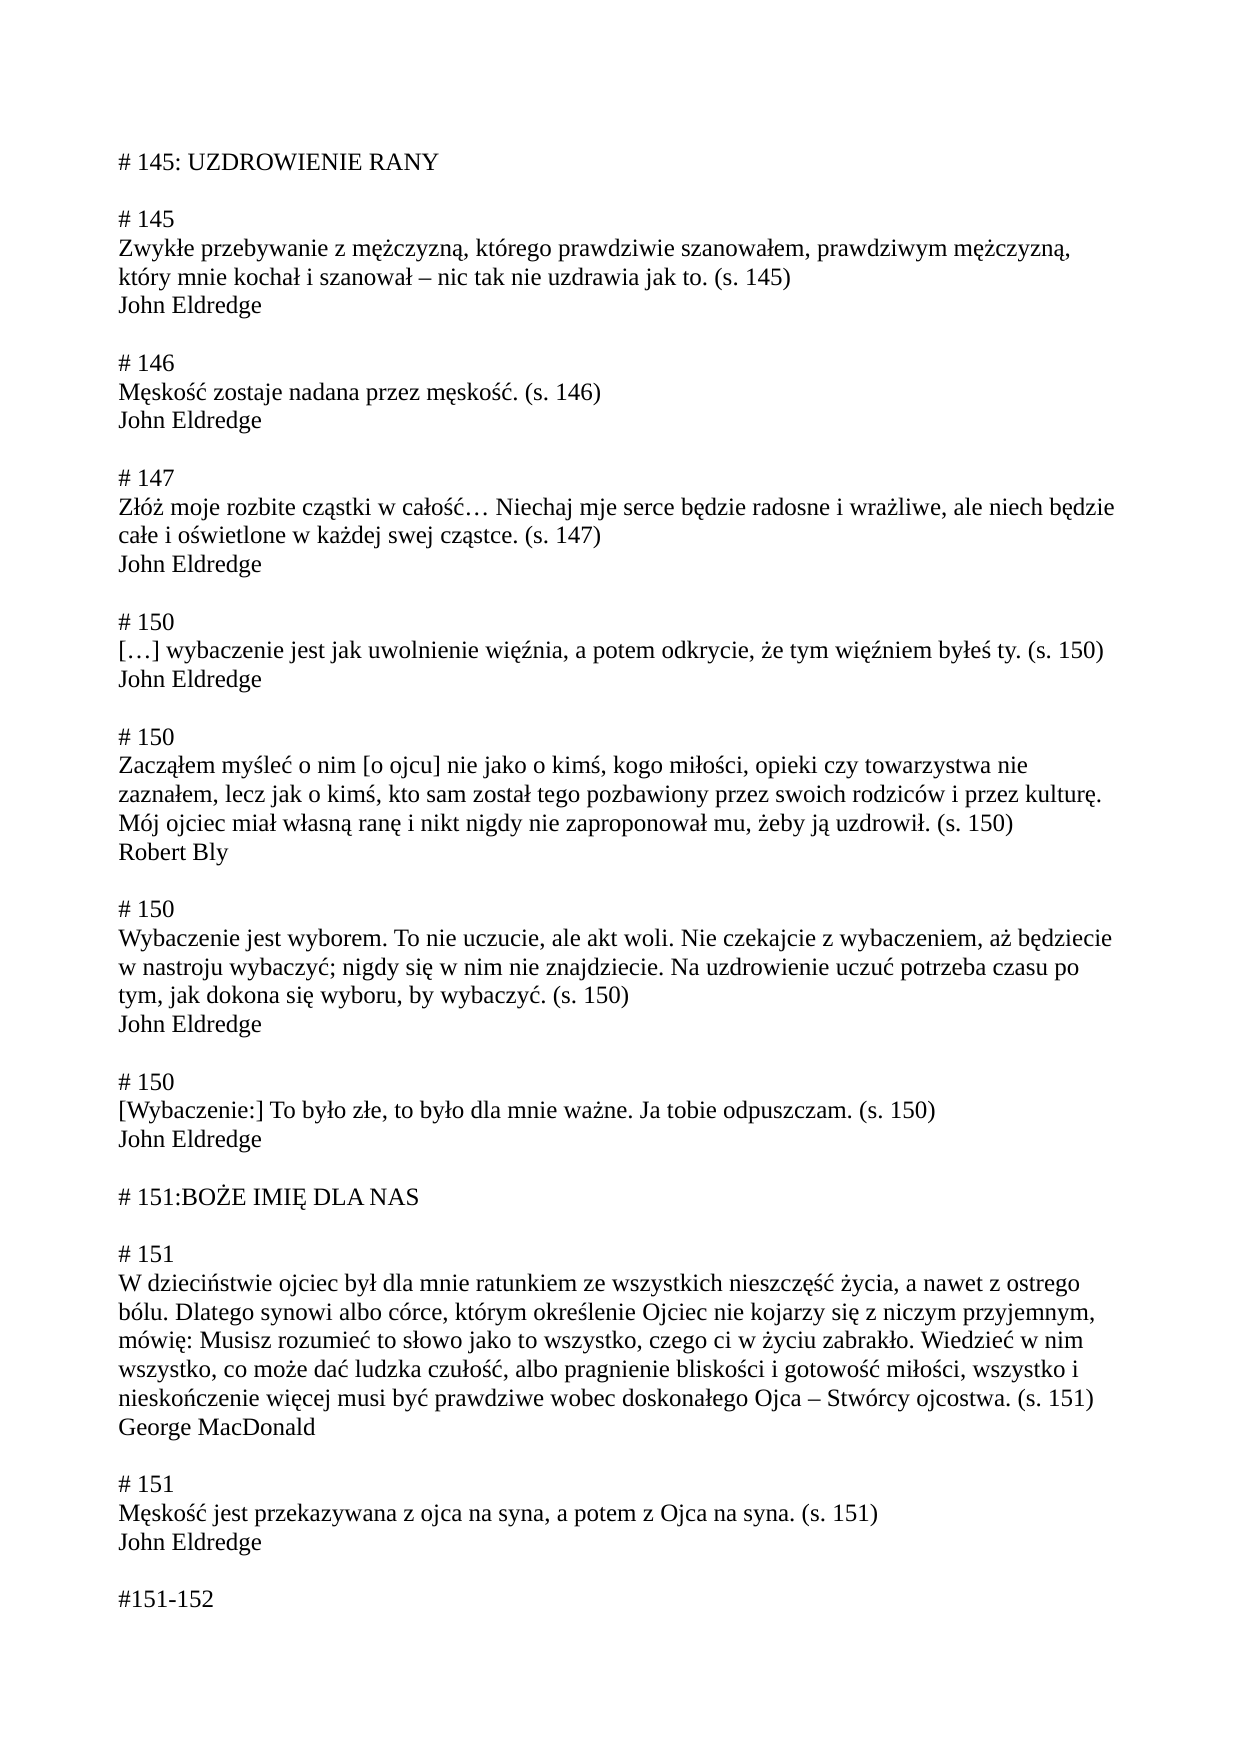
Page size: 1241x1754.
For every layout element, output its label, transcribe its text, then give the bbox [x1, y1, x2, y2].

text Męskość jest przekazywana z ojca na syna, a potem z Ojca na syna. (s. 151) [118, 1498, 1122, 1527]
text #151-152 [118, 1584, 1122, 1613]
text # 151 [118, 1239, 1122, 1268]
text Zwykłe przebywanie z mężczyzną, którego prawdziwie szanowałem, prawdziwym mężczyzną, który mnie kochał i szanował – nic tak nie uzdrawia jak to. (s. 145) [118, 233, 1122, 291]
text John Eldredge [118, 291, 1122, 319]
text # 150 [118, 1067, 1122, 1096]
text # 147 [118, 463, 1122, 492]
text [Wybaczenie:] To było złe, to było dla mnie ważne. Ja tobie odpuszczam. (s. 150) [118, 1096, 1122, 1124]
text # 150 [118, 722, 1122, 751]
text John Eldredge [118, 406, 1122, 434]
text John Eldredge [118, 1124, 1122, 1153]
text […] wybaczenie jest jak uwolnienie więźnia, a potem odkrycie, że tym więźniem byłeś ty. (s. 150) [118, 636, 1122, 664]
text # 146 [118, 348, 1122, 377]
text John Eldredge [118, 549, 1122, 578]
text George MacDonald [118, 1412, 1122, 1441]
text # 151:BOŻE IMIĘ DLA NAS [118, 1182, 1122, 1211]
text John Eldredge [118, 1009, 1122, 1038]
text Złóż moje rozbite cząstki w całość… Niechaj mje serce będzie radosne i wrażliwe, ale niech będzie całe i oświetlone w każdej swej cząstce. (s. 147) [118, 492, 1122, 549]
text # 145 [118, 204, 1122, 233]
text John Eldredge [118, 664, 1122, 693]
text # 150 [118, 607, 1122, 636]
text Robert Bly [118, 837, 1122, 866]
text # 145: UZDROWIENIE RANY [118, 147, 1122, 176]
text Wybaczenie jest wyborem. To nie uczucie, ale akt woli. Nie czekajcie z wybaczeniem, aż będziecie w nastroju wybaczyć; nigdy się w nim nie znajdziecie. Na uzdrowienie uczuć potrzeba czasu po tym, jak dokona się wyboru, by wybaczyć. (s. 150) [118, 923, 1122, 1009]
text John Eldredge [118, 1527, 1122, 1556]
text Zacząłem myśleć o nim [o ojcu] nie jako o kimś, kogo miłości, opieki czy towarzystwa nie zaznałem, lecz jak o kimś, kto sam został tego pozbawiony przez swoich rodziców i przez kulturę. Mój ojciec miał własną ranę i nikt nigdy nie zaproponował mu, żeby ją uzdrowił. (s. 150) [118, 751, 1122, 837]
text # 151 [118, 1469, 1122, 1498]
text Męskość zostaje nadana przez męskość. (s. 146) [118, 377, 1122, 406]
text # 150 [118, 894, 1122, 923]
text W dzieciństwie ojciec był dla mnie ratunkiem ze wszystkich nieszczęść życia, a nawet z ostrego bólu. Dlatego synowi albo córce, którym określenie Ojciec nie kojarzy się z niczym przyjemnym, mówię: Musisz rozumieć to słowo jako to wszystko, czego ci w życiu zabrakło. Wiedzieć w nim wszystko, co może dać ludzka czułość, albo pragnienie bliskości i gotowość miłości, wszystko i nieskończenie więcej musi być prawdziwe wobec doskonałego Ojca – Stwórcy ojcostwa. (s. 151) [118, 1268, 1122, 1412]
